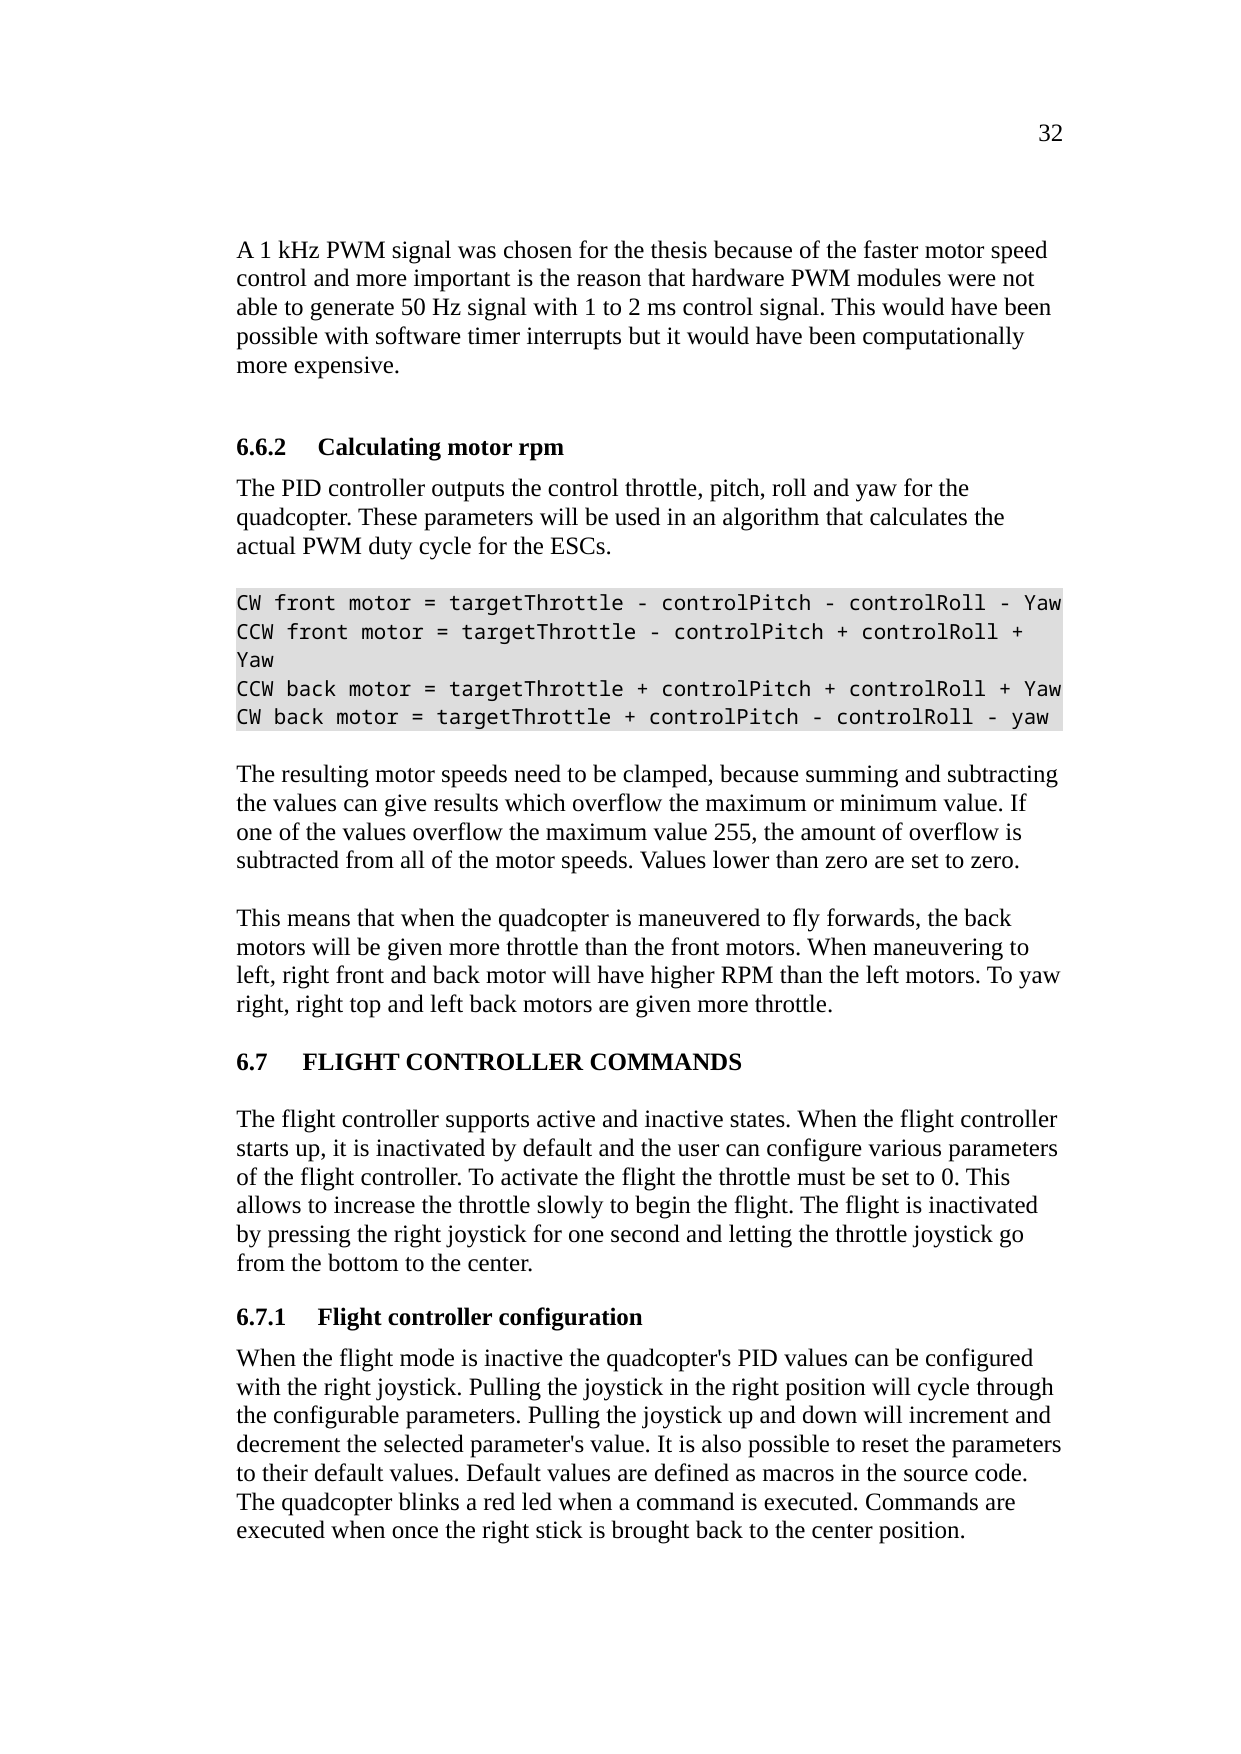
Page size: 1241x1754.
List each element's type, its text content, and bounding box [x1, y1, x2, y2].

text A 1 kHz PWM signal was chosen for the thesis because of the faster motor speed control and more important is the reason that hardware PWM modules were not able to generate 50 Hz signal with 1 to 2 ms control signal. This would have been possible with software timer interrupts but it would have been computationally more expensive. [236, 235, 1063, 378]
subtitle Flight controller configuration [236, 1302, 1063, 1331]
text The flight controller supports active and inactive states. When the flight controller starts up, it is inactivated by default and the user can configure various parameters of the flight controller. To activate the flight the throttle must be set to 0. This allows to increase the throttle slowly to begin the flight. The flight is inactivated by pressing the right joystick for one second and letting the throttle joystick go from the bottom to the center. [236, 1104, 1063, 1277]
text The PID controller outputs the control throttle, pitch, roll and yaw for the quadcopter. These parameters will be used in an algorithm that calculates the actual PWM duty cycle for the ESCs. [236, 473, 1063, 560]
subtitle Calculating motor rpm [236, 432, 1063, 461]
text The resulting motor speeds need to be clamped, because summing and subtracting the values can give results which overflow the maximum or minimum value. If one of the values overflow the maximum value 255, the amount of overflow is subtracted from all of the motor speeds. Values lower than zero are set to zero. [236, 759, 1063, 874]
text CW front motor = targetThrottle - controlPitch - controlRoll - Yaw CCW front motor = targetThrottle - controlPitch + controlRoll + Yaw CCW back motor = targetThrottle + controlPitch + controlRoll + Yaw CW back motor = targetThrottle + controlPitch - controlRoll - yaw [236, 588, 1063, 731]
text When the flight mode is inactive the quadcopter's PID values can be configured with the right joystick. Pulling the joystick in the right position will cycle through the configurable parameters. Pulling the joystick up and down will increment and decrement the selected parameter's value. It is also possible to reset the parameters to their default values. Default values are defined as macros in the source code. The quadcopter blinks a red led when a command is executed. Commands are executed when once the right stick is brought back to the center position. [236, 1343, 1063, 1544]
subtitle Flight controller commands [236, 1047, 1063, 1076]
text This means that when the quadcopter is maneuvered to fly forwards, the back motors will be given more throttle than the front motors. When maneuvering to left, right front and back motor will have higher RPM than the left motors. To yaw right, right top and left back motors are given more throttle. [236, 903, 1063, 1018]
